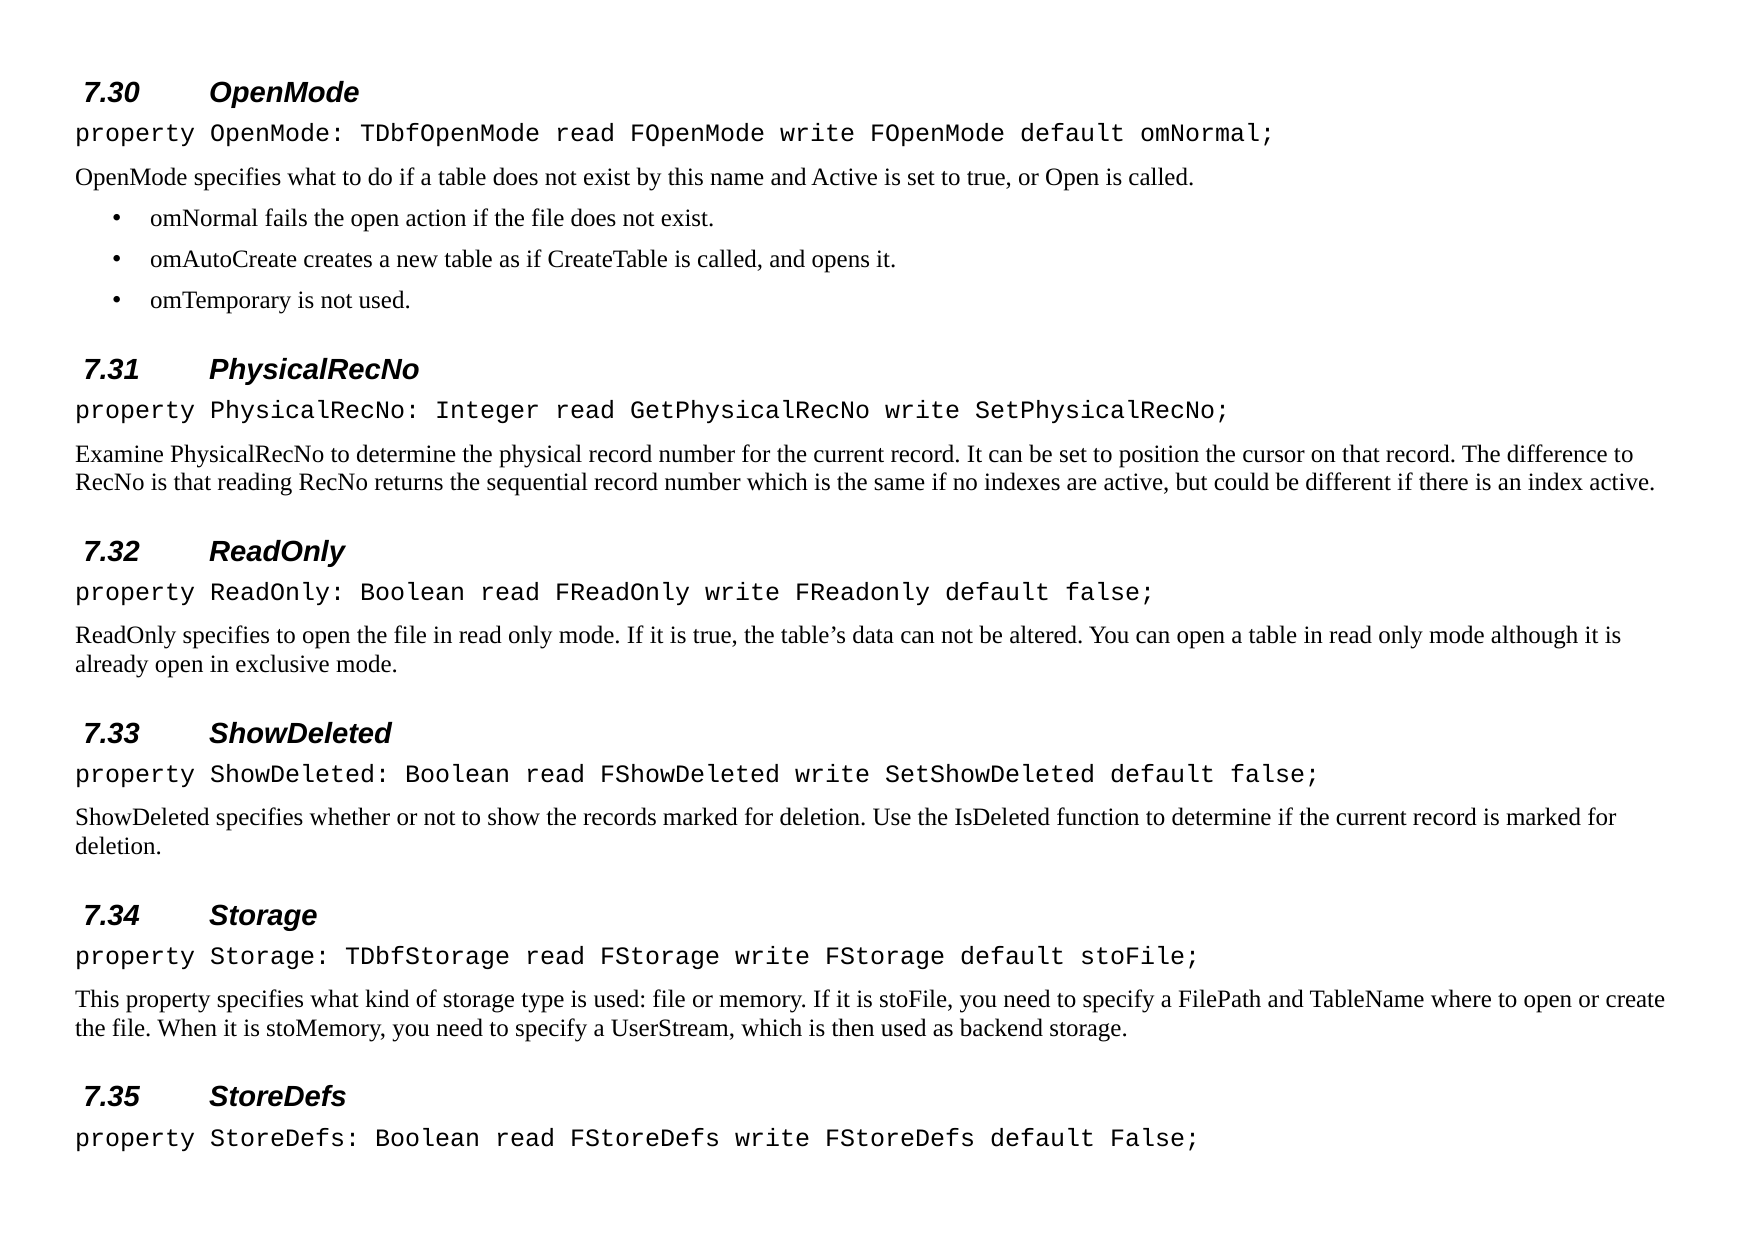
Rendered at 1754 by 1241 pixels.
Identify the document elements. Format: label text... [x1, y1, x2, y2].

text property OpenMode: TDbfOpenMode read FOpenMode write FOpenMode default omNormal; [75, 121, 1679, 149]
subtitle ShowDeleted [75, 716, 1679, 749]
text ReadOnly specifies to open the file in read only mode. If it is true, the table’s data can not be altered. You can open a table in read only mode although it is already open in exclusive mode. [75, 621, 1679, 678]
list omAutoCreate creates a new table as if CreateTable is called, and opens it. [112, 244, 1679, 273]
list omNormal fails the open action if the file does not exist. [112, 203, 1679, 232]
text property Storage: TDbfStorage read FStorage write FStorage default stoFile; [75, 943, 1679, 972]
text OpenMode specifies what to do if a table does not exist by this name and Active is set to true, or Open is called. [75, 162, 1679, 191]
subtitle OpenMode [75, 75, 1679, 108]
subtitle StoreDefs [75, 1079, 1679, 1113]
subtitle ReadOnly [75, 534, 1679, 567]
text property StoreDefs: Boolean read FStoreDefs write FStoreDefs default False; [75, 1125, 1679, 1154]
list omTemporary is not used. [112, 286, 1679, 314]
text property PhysicalRecNo: Integer read GetPhysicalRecNo write SetPhysicalRecNo; [75, 398, 1679, 426]
text property ReadOnly: Boolean read FReadOnly write FReadonly default false; [75, 580, 1679, 608]
text This property specifies what kind of storage type is used: file or memory. If it is stoFile, you need to specify a FilePath and TableName where to open or create the file. When it is stoMemory, you need to specify a UserStream, which is then used as backend storage. [75, 984, 1679, 1042]
text property ShowDeleted: Boolean read FShowDeleted write SetShowDeleted default false; [75, 762, 1679, 790]
subtitle Storage [75, 897, 1679, 931]
text Examine PhysicalRecNo to determine the physical record number for the current record. It can be set to position the cursor on that record. The difference to RecNo is that reading RecNo returns the sequential record number which is the same if no indexes are active, but could be different if there is an index active. [75, 439, 1679, 496]
subtitle PhysicalRecNo [75, 352, 1679, 385]
text ShowDeleted specifies whether or not to show the records marked for deletion. Use the IsDeleted function to determine if the current record is marked for deletion. [75, 802, 1679, 860]
